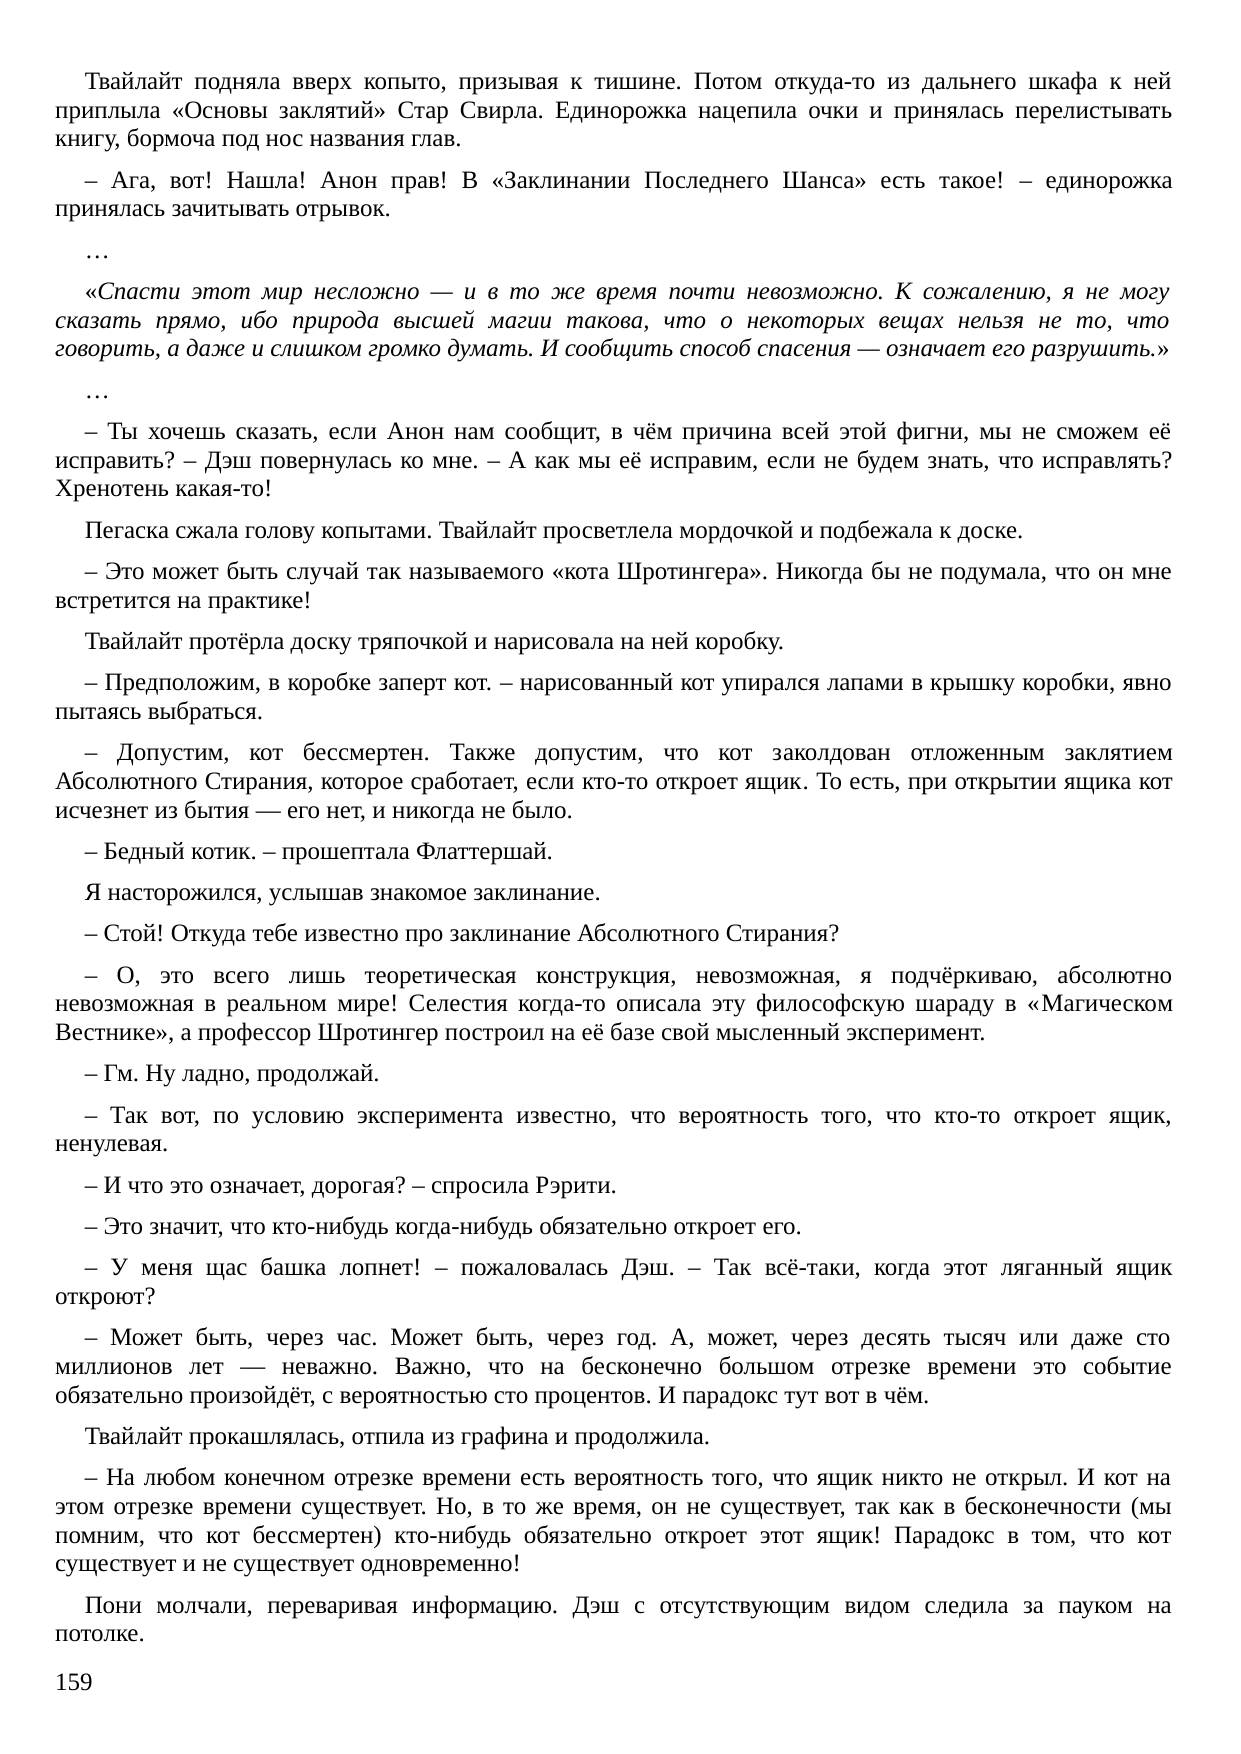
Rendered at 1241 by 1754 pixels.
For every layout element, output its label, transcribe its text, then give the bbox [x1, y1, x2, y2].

text – Так вот, по условию эксперимента известно, что вероятность того, что кто-то откроет ящик, ненулевая. [55, 1100, 1173, 1157]
text Твайлайт протёрла доску тряпочкой и нарисовала на ней коробку. [55, 626, 1173, 655]
text Твайлайт подняла вверх копыто, призывая к тишине. Потом откуда-то из дальнего шкафа к ней приплыла «Основы заклятий» Стар Свирла. Единорожка нацепила очки и принялась перелистывать книгу, бормоча под нос названия глав. [55, 66, 1173, 152]
text – На любом конечном отрезке времени есть вероятность того, что ящик никто не открыл. И кот на этом отрезке времени существует. Но, в то же время, он не существует, так как в бесконечности (мы помним, что кот бессмертен) кто-нибудь обязательно откроет этот ящик! Парадокс в том, что кот существует и не существует одновременно! [55, 1462, 1173, 1577]
text … [55, 235, 1173, 263]
text – Ага, вот! Нашла! Анон прав! В «Заклинании Последнего Шанса» есть такое! – единорожка принялась зачитывать отрывок. [55, 165, 1173, 222]
text – Стой! Откуда тебе известно про заклинание Абсолютного Стирания? [55, 918, 1173, 947]
text – У меня щас башка лопнет! – пожаловалась Дэш. – Так всё-таки, когда этот ляганный ящик откроют? [55, 1252, 1173, 1310]
text Твайлайт прокашлялась, отпила из графина и продолжила. [55, 1421, 1173, 1450]
text Пегаска сжала голову копытами. Твайлайт просветлела мордочкой и подбежала к доске. [55, 515, 1173, 543]
text – О, это всего лишь теоретическая конструкция, невозможная, я подчёркиваю, абсолютно невозможная в реальном мире! Селестия когда-то описала эту философскую шараду в «Магическом Вестнике», а профессор Шротингер построил на её базе свой мысленный эксперимент. [55, 960, 1173, 1046]
text Я насторожился, услышав знакомое заклинание. [55, 877, 1173, 906]
text – Это может быть случай так называемого «кота Шротингера». Никогда бы не подумала, что он мне встретится на практике! [55, 556, 1173, 613]
text – Предположим, в коробке заперт кот. – нарисованный кот упирался лапами в крышку коробки, явно пытаясь выбраться. [55, 667, 1173, 725]
text … [55, 375, 1173, 403]
text – И что это означает, дорогая? – спросила Рэрити. [55, 1170, 1173, 1198]
text Пони молчали, переваривая информацию. Дэш с отсутствующим видом следила за пауком на потолке. [55, 1590, 1173, 1647]
text – Гм. Ну ладно, продолжай. [55, 1058, 1173, 1087]
text – Это значит, что кто-нибудь когда-нибудь обязательно откроет его. [55, 1211, 1173, 1240]
text – Может быть, через час. Может быть, через год. А, может, через десять тысяч или даже сто миллионов лет — неважно. Важно, что на бесконечно большом отрезке времени это событие обязательно произойдёт, с вероятностью сто процентов. И парадокс тут вот в чём. [55, 1322, 1173, 1408]
text – Допустим, кот бессмертен. Также допустим, что кот заколдован отложенным заклятием Абсолютного Стирания, которое сработает, если кто-то откроет ящик. То есть, при открытии ящика кот исчезнет из бытия — его нет, и никогда не было. [55, 737, 1173, 823]
text – Бедный котик. – прошептала Флаттершай. [55, 836, 1173, 865]
text «Спасти этот мир несложно — и в то же время почти невозможно. К сожалению, я не могу сказать прямо, ибо природа высшей магии такова, что о некоторых вещах нельзя не то, что говорить, а даже и слишком громко думать. И сообщить способ спасения — означает его разрушить.» [55, 276, 1173, 362]
text – Ты хочешь сказать, если Анон нам сообщит, в чём причина всей этой фигни, мы не сможем её исправить? – Дэш повернулась ко мне. – А как мы её исправим, если не будем знать, что исправлять? Хренотень какая-то! [55, 416, 1173, 502]
